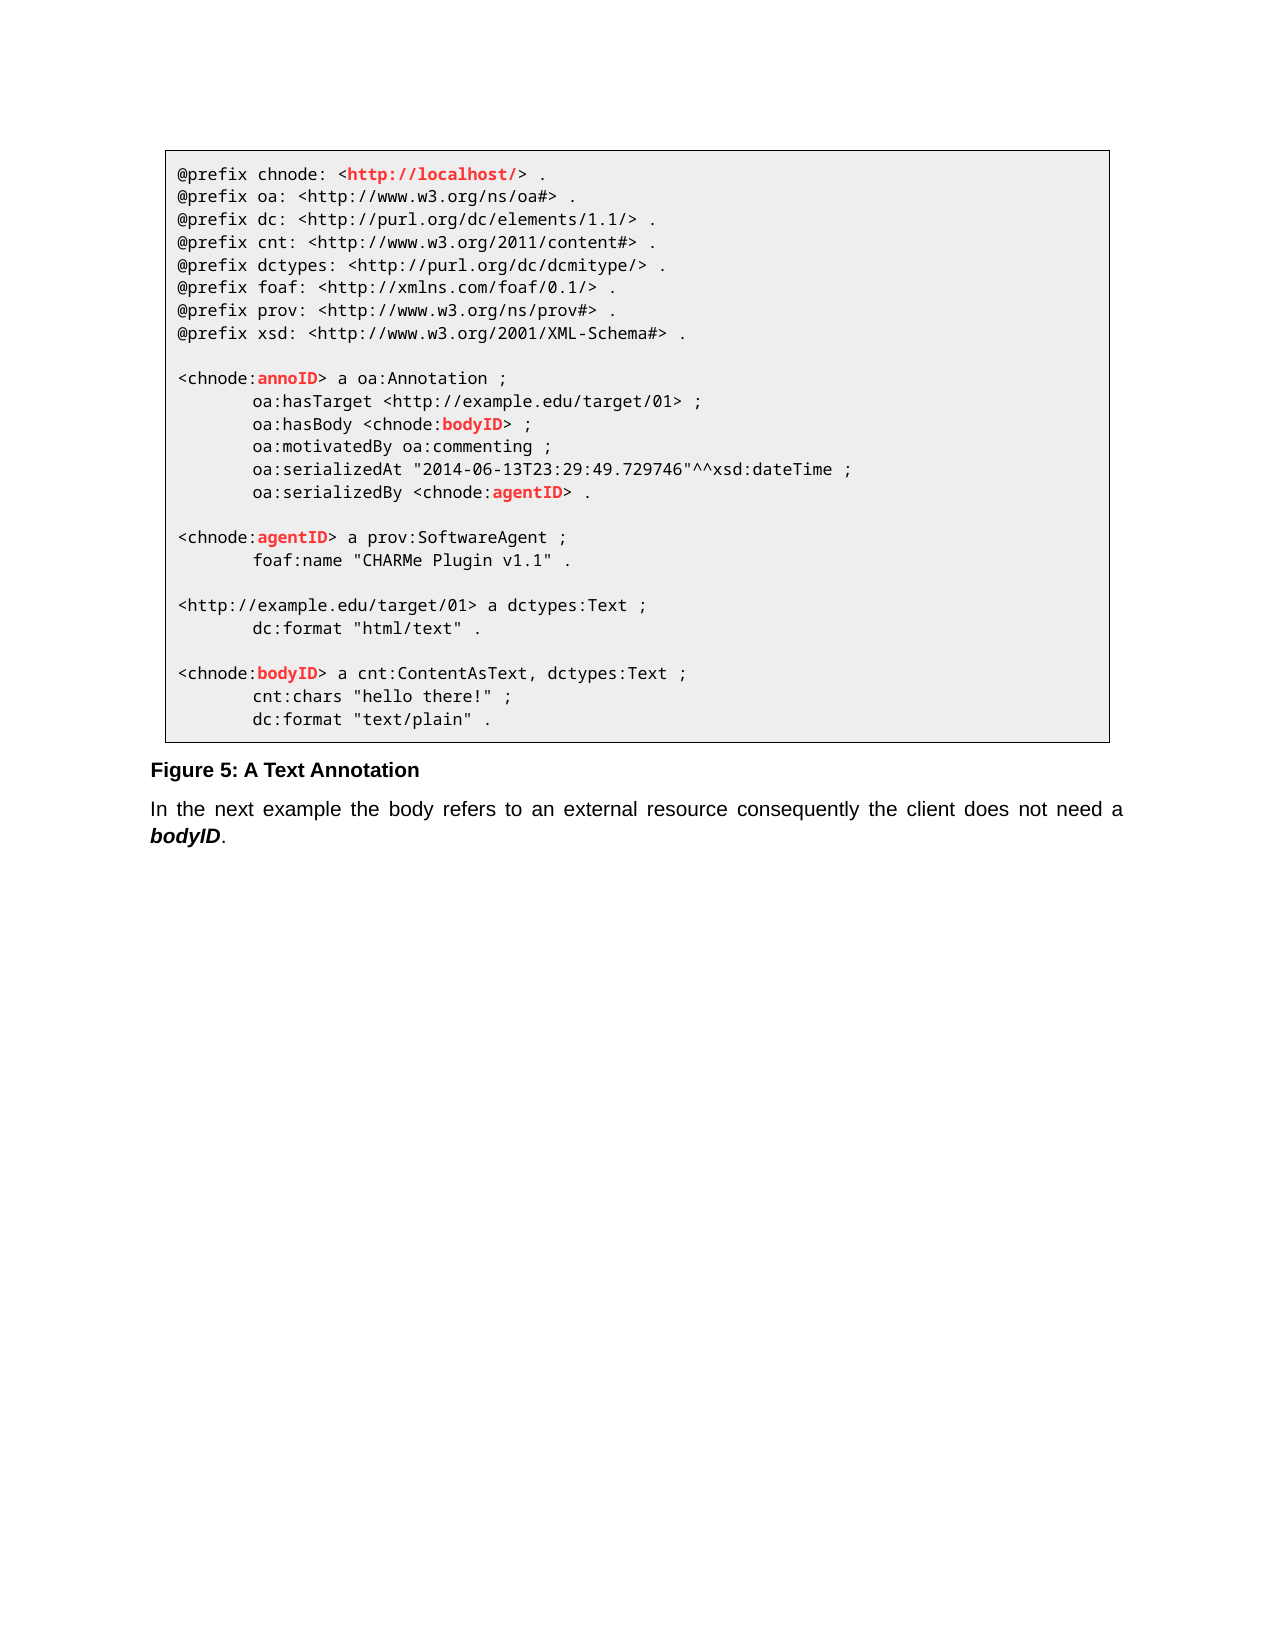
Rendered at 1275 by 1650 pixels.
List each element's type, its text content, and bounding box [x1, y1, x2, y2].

text oa:hasBody <chnode:bodyID> ; [177, 412, 1098, 435]
text @prefix prov: <http://www.w3.org/ns/prov#> . [177, 298, 1098, 321]
text <chnode:agentID> a prov:SoftwareAgent ; [177, 526, 1067, 548]
text @prefix foaf: <http://xmlns.com/foaf/0.1/> . [177, 276, 1098, 298]
text In the next example the body refers to an external resource consequently the client does not need a bodyID. [150, 782, 1125, 848]
text <http://example.edu/target/01> a dctypes:Text ; [177, 594, 1098, 616]
text dc:format "html/text" . [177, 616, 1098, 639]
text dc:format "text/plain" . [177, 707, 1098, 730]
text oa:hasTarget <http://example.edu/target/01> ; [177, 389, 1098, 412]
text oa:serializedBy <chnode:agentID> . [177, 480, 1067, 503]
text <chnode:annoID> a oa:Annotation ; [177, 367, 1098, 389]
text oa:serializedAt "2014-06-13T23:29:49.729746"^^xsd:dateTime ; [177, 457, 1067, 480]
text @prefix cnt: <http://www.w3.org/2011/content#> . [177, 230, 1098, 253]
text @prefix dctypes: <http://purl.org/dc/dcmitype/> . [177, 253, 1098, 276]
text foaf:name "CHARMe Plugin v1.1" . [177, 548, 1098, 571]
text oa:motivatedBy oa:commenting ; [177, 435, 1098, 457]
text cnt:chars "hello there!" ; [177, 684, 1098, 707]
text @prefix chnode: <http://localhost/> . [177, 162, 1098, 185]
text Figure 5: A Text Annotation [150, 162, 1125, 782]
text @prefix oa: <http://www.w3.org/ns/oa#> . [177, 185, 1098, 208]
text @prefix xsd: <http://www.w3.org/2001/XML-Schema#> . [177, 321, 1098, 344]
text @prefix dc: <http://purl.org/dc/elements/1.1/> . [177, 208, 1098, 230]
text <chnode:bodyID> a cnt:ContentAsText, dctypes:Text ; [177, 662, 1098, 684]
